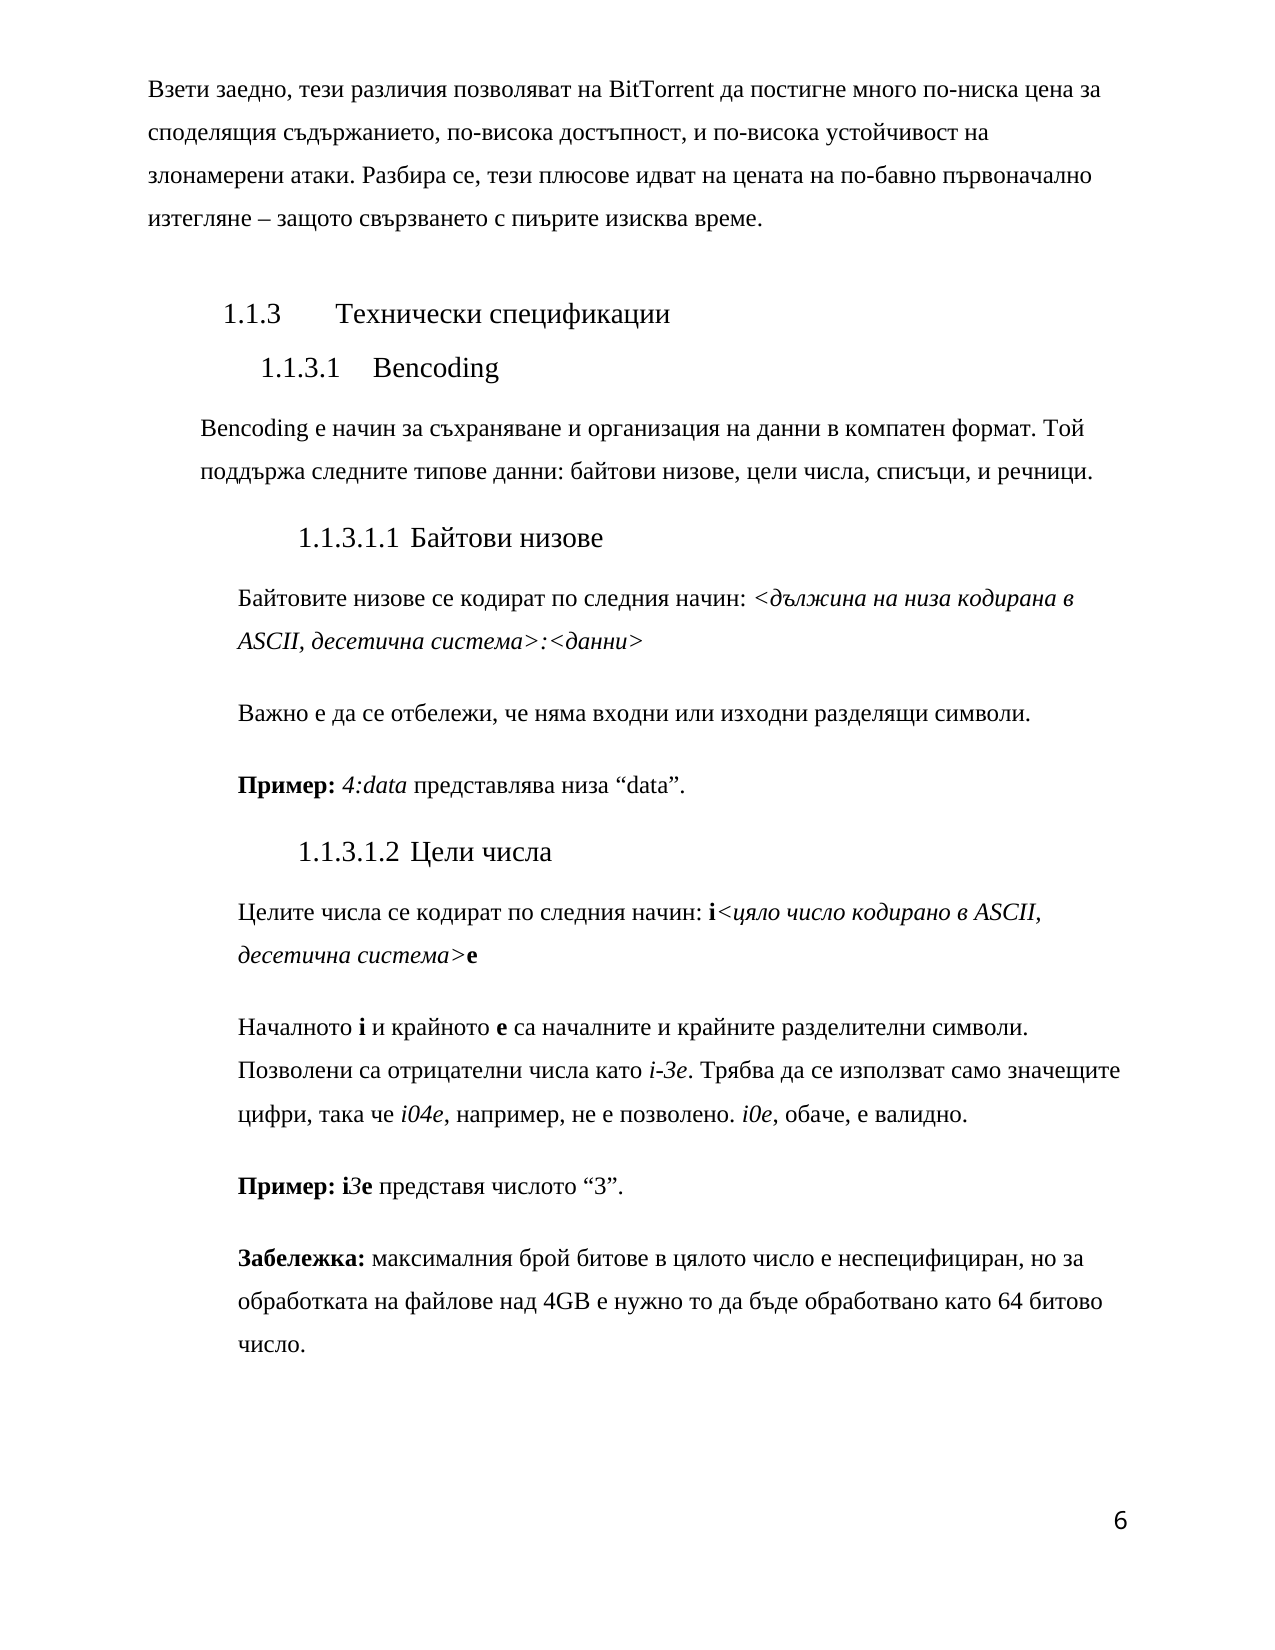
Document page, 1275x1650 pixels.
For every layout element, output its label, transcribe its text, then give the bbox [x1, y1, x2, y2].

text Bencoding е начин за съхраняване и организация на данни в компатен формат. Той поддържа следните типове данни: байтови низове, цели числа, списъци, и речници. [200, 413, 1127, 485]
text Началното i и крайното е са началните и крайните разделителни символи. Позволени са отрицателни числа като i-3e. Трябва да се използват само значещите цифри, така че i04e, например, не е позволено. i0e, обаче, е валидно. [238, 1012, 1127, 1127]
text Забележка: максималния брой битове в цялото число е неспецифициран, но за обработката на файлове над 4GB е нужно то да бъде обработвано като 64 битово число. [238, 1243, 1127, 1358]
subtitle Bencoding [260, 350, 1127, 384]
text Целите числа се кодират по следния начин: i<цяло число кодирано в ASCII, десетична система>e [238, 897, 1127, 969]
text Взети заедно, тези различия позволяват на BitTorrent да постигне много по-ниска цена за споделящия съдържанието, по-висока достъпност, и по-висока устойчивост на злонамерени атаки. Разбира се, тези плюсове идват на цената на по-бавно първоначално изтегляне – защото свързването с пиърите изисква време. [148, 74, 1127, 232]
text Важно е да се отбележи, че няма входни или изходни разделящи символи. [238, 698, 1127, 727]
subtitle Технически спецификации [223, 296, 1127, 329]
text Пример: i3e представя числото “3”. [238, 1171, 1127, 1200]
text Пример: 4:data представлява низа “data”. [238, 770, 1127, 799]
subtitle Цели числа [298, 834, 1127, 868]
subtitle Байтови низове [298, 520, 1127, 553]
text Байтовите низове се кодират по следния начин: <дължина на низа кодирана в ASCII, десетична система>:<данни> [238, 583, 1127, 654]
